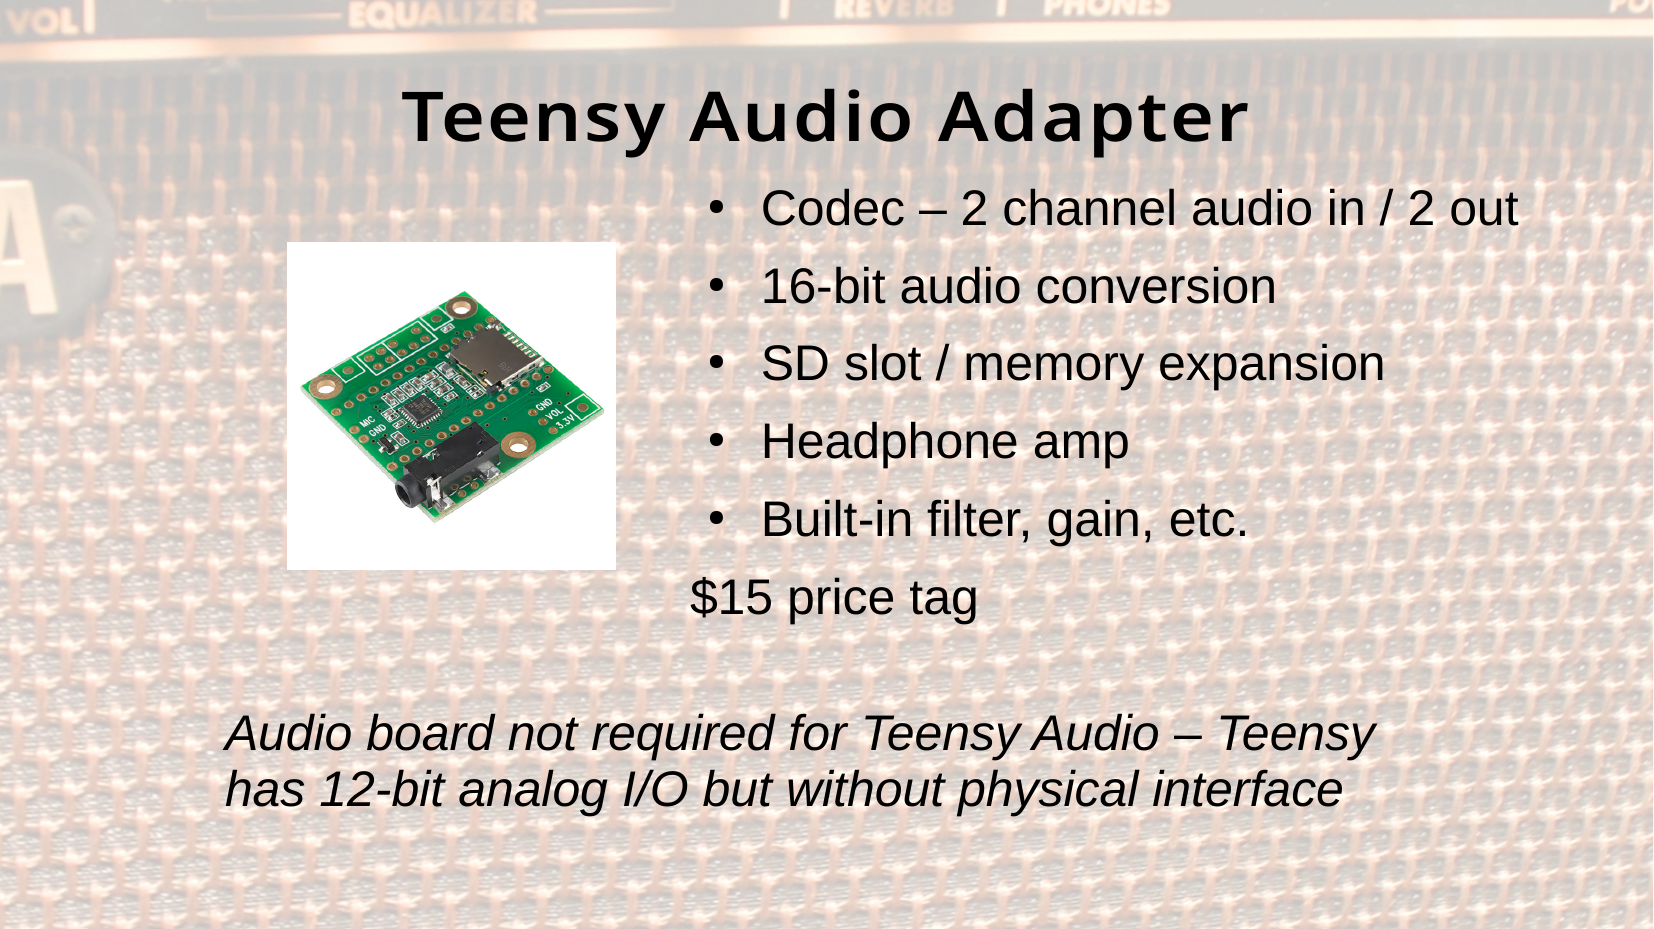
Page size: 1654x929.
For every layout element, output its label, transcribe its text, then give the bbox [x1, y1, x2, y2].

picture [0, 0, 1654, 929]
title Teensy Audio Adapter [82, 36, 1571, 192]
list Audio board not required for Teensy Audio – Teensy has 12-bit analog I/O but without physical interface [225, 705, 1426, 901]
list Codec – 2 channel audio in / 2 out 16-bit audio conversion SD slot / memory expansion Headphone amp Built-in filter, gain, etc. $15 price tag [690, 180, 1538, 719]
